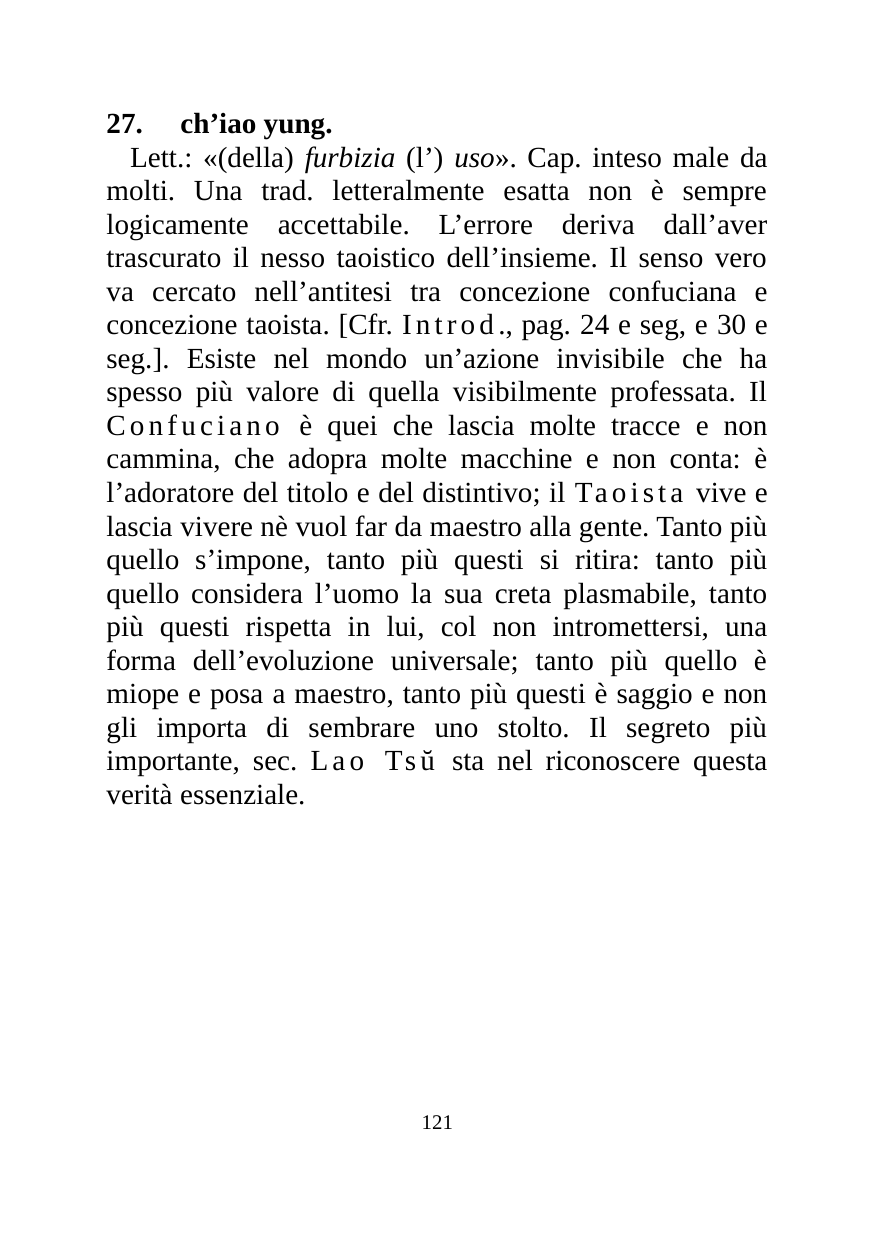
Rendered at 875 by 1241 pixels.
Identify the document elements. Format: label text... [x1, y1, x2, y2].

text 27. ch’iao yung. [106, 106, 768, 140]
text Lett.: «(della) furbizia (l’) uso». Cap. inteso male da molti. Una trad. letteralmente esatta non è sempre logicamente accettabile. L’errore deriva dall’aver trascurato il nesso taoistico dell’insieme. Il senso vero va cercato nell’antitesi tra concezione confuciana e concezione taoista. [Cfr. Introd., pag. 24 e seg, e 30 e seg.]. Esiste nel mondo un’azione invisibile che ha spesso più valore di quella visibilmente professata. Il Confuciano è quei che lascia molte tracce e non cammina, che adopra molte macchine e non conta: è l’adoratore del titolo e del distintivo; il Taoista vive e lascia vivere nè vuol far da maestro alla gente. Tanto più quello s’impone, tanto più questi si ritira: tanto più quello considera l’uomo la sua creta plasmabile, tanto più questi rispetta in lui, col non intromettersi, una forma dell’evoluzione universale; tanto più quello è miope e posa a maestro, tanto più questi è saggio e non gli importa di sembrare uno stolto. Il segreto più importante, sec. Lao Tsŭ sta nel riconoscere questa verità essenziale. [106, 140, 768, 811]
